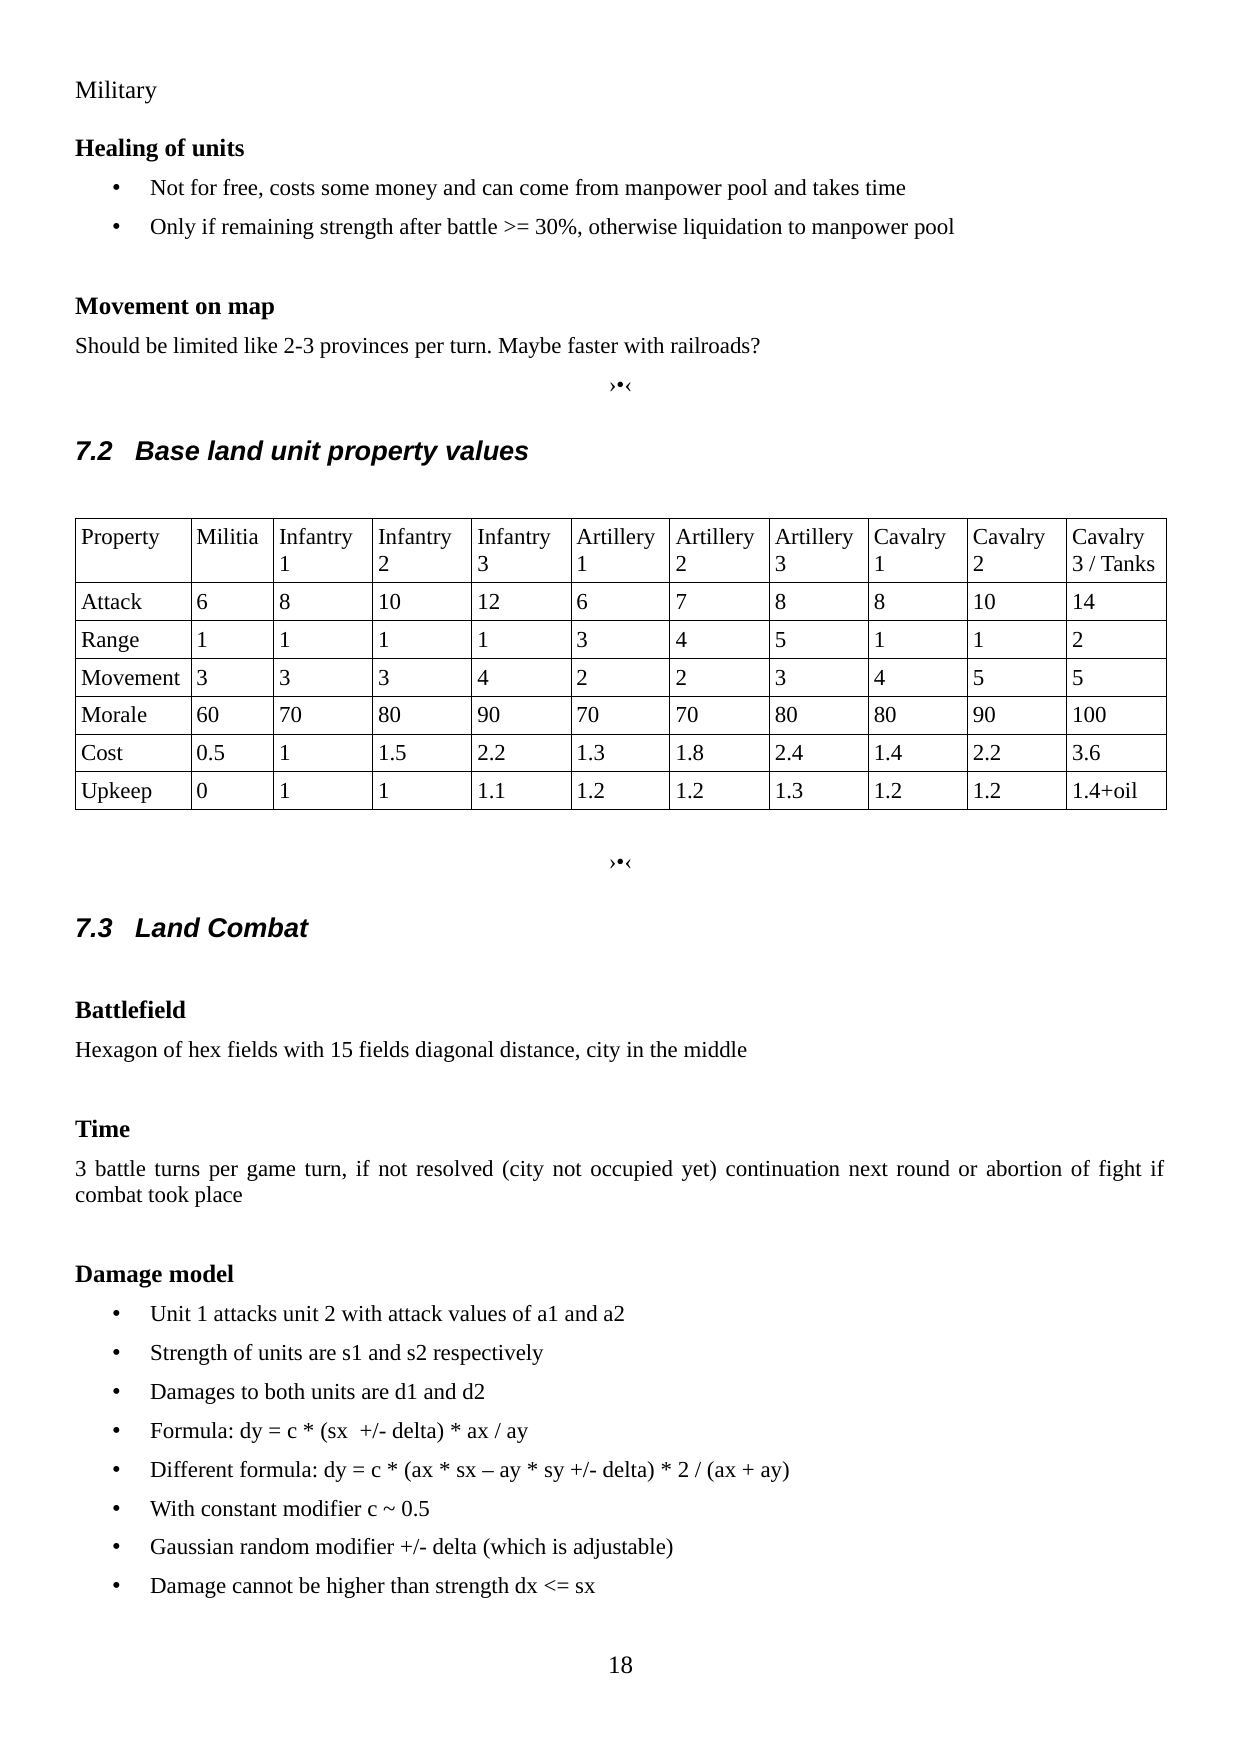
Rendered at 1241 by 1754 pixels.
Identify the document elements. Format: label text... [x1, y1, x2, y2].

list Damage cannot be higher than strength dx <= sx [112, 1572, 1166, 1599]
table_cell 1 [274, 772, 372, 809]
text ›•‹ [75, 371, 1166, 397]
table_cell 4 [670, 621, 769, 658]
table_header Artillery1 [572, 519, 669, 582]
table_header Infantry 1 [274, 519, 372, 582]
list Not for free, costs some money and can come from manpower pool and takes time [112, 174, 1166, 201]
list Formula: dy = c * (sx +/- delta) * ax / ay [112, 1417, 1166, 1443]
table_header Artillery2 [670, 519, 769, 582]
table_cell 6 [572, 583, 669, 620]
list With constant modifier c ~ 0.5 [112, 1494, 1166, 1521]
table_cell 70 [572, 697, 669, 733]
table_cell 1.2 [968, 772, 1066, 809]
table_cell 1 [274, 621, 372, 658]
table_cell 2.2 [968, 735, 1066, 771]
table_cell 80 [869, 697, 967, 733]
table_cell 5 [1067, 659, 1166, 696]
table_cell 8 [770, 583, 868, 620]
list Gaussian random modifier +/- delta (which is adjustable) [112, 1533, 1166, 1560]
table_cell 1 [373, 621, 471, 658]
table_cell 3.6 [1067, 735, 1166, 771]
table_cell 80 [373, 697, 471, 733]
table_cell 4 [472, 659, 571, 696]
table_cell 5 [968, 659, 1066, 696]
table_cell 1.3 [770, 772, 868, 809]
text ›•‹ [75, 848, 1166, 875]
text Healing of units [75, 133, 1166, 162]
text Hexagon of hex fields with 15 fields diagonal distance, city in the middle [75, 1036, 1166, 1062]
table_cell 1.3 [572, 735, 669, 771]
table_cell 1 [192, 621, 273, 658]
table_cell 1 [869, 621, 967, 658]
text Movement on map [75, 291, 1166, 320]
table_cell 2 [670, 659, 769, 696]
list Damages to both units are d1 and d2 [112, 1378, 1166, 1404]
list Only if remaining strength after battle >= 30%, otherwise liquidation to manpower pool [112, 213, 1166, 240]
table_header Cavalry 2 [968, 519, 1066, 582]
table_cell Range [76, 621, 191, 658]
table_cell 1 [373, 772, 471, 809]
table_cell 14 [1067, 583, 1166, 620]
text Battlefield [75, 995, 1166, 1023]
text 3 battle turns per game turn, if not resolved (city not occupied yet) continuation next round or abortion of fight if combat took place [75, 1155, 1166, 1208]
table_cell 10 [968, 583, 1066, 620]
table_cell 1.2 [670, 772, 769, 809]
table_cell 2 [1067, 621, 1166, 658]
list Different formula: dy = c * (ax * sx – ay * sy +/- delta) * 2 / (ax + ay) [112, 1456, 1166, 1482]
text Should be limited like 2-3 provinces per turn. Maybe faster with railroads? [75, 332, 1166, 359]
text Time [75, 1114, 1166, 1142]
table_cell 5 [770, 621, 868, 658]
table_cell 1.8 [670, 735, 769, 771]
table_cell 1.4+oil [1067, 772, 1166, 809]
table_header Property [76, 519, 191, 582]
table_cell 4 [869, 659, 967, 696]
table_cell 70 [274, 697, 372, 733]
table_cell 80 [770, 697, 868, 733]
table_cell 7 [670, 583, 769, 620]
list Strength of units are s1 and s2 respectively [112, 1339, 1166, 1366]
table_header Cavalry 1 [869, 519, 967, 582]
table_cell 0 [192, 772, 273, 809]
table_cell 1.1 [472, 772, 571, 809]
table_header Infantry 3 [472, 519, 571, 582]
table_cell 10 [373, 583, 471, 620]
table_cell 2.4 [770, 735, 868, 771]
table_header Militia [192, 519, 273, 582]
table_cell Morale [76, 697, 191, 733]
table_cell Upkeep [76, 772, 191, 809]
table_cell 1 [274, 735, 372, 771]
table_cell 1 [472, 621, 571, 658]
table_cell 3 [572, 621, 669, 658]
table_header Artillery 3 [770, 519, 868, 582]
table_cell 3 [192, 659, 273, 696]
table_cell Cost [76, 735, 191, 771]
text Damage model [75, 1259, 1166, 1288]
table_cell 2.2 [472, 735, 571, 771]
table_cell 70 [670, 697, 769, 733]
table_header Cavalry 3 / Tanks [1067, 519, 1166, 582]
table_cell 1.5 [373, 735, 471, 771]
table_cell 8 [274, 583, 372, 620]
table_cell 1 [968, 621, 1066, 658]
table_cell 3 [373, 659, 471, 696]
table_cell 1.2 [572, 772, 669, 809]
table_cell 0.5 [192, 735, 273, 771]
table_cell 3 [274, 659, 372, 696]
table_cell Movement [76, 659, 191, 696]
subtitle Land Combat [75, 912, 1166, 943]
table_cell 12 [472, 583, 571, 620]
table_cell 6 [192, 583, 273, 620]
table_cell 90 [472, 697, 571, 733]
table_cell 100 [1067, 697, 1166, 733]
list Unit 1 attacks unit 2 with attack values of a1 and a2 [112, 1300, 1166, 1327]
table_cell 90 [968, 697, 1066, 733]
table_cell 60 [192, 697, 273, 733]
table_cell 3 [770, 659, 868, 696]
table_cell 8 [869, 583, 967, 620]
table_cell 1.4 [869, 735, 967, 771]
table_cell 1.2 [869, 772, 967, 809]
table_cell Attack [76, 583, 191, 620]
table_header Infantry 2 [373, 519, 471, 582]
table_cell 2 [572, 659, 669, 696]
subtitle Base land unit property values [75, 435, 1166, 466]
